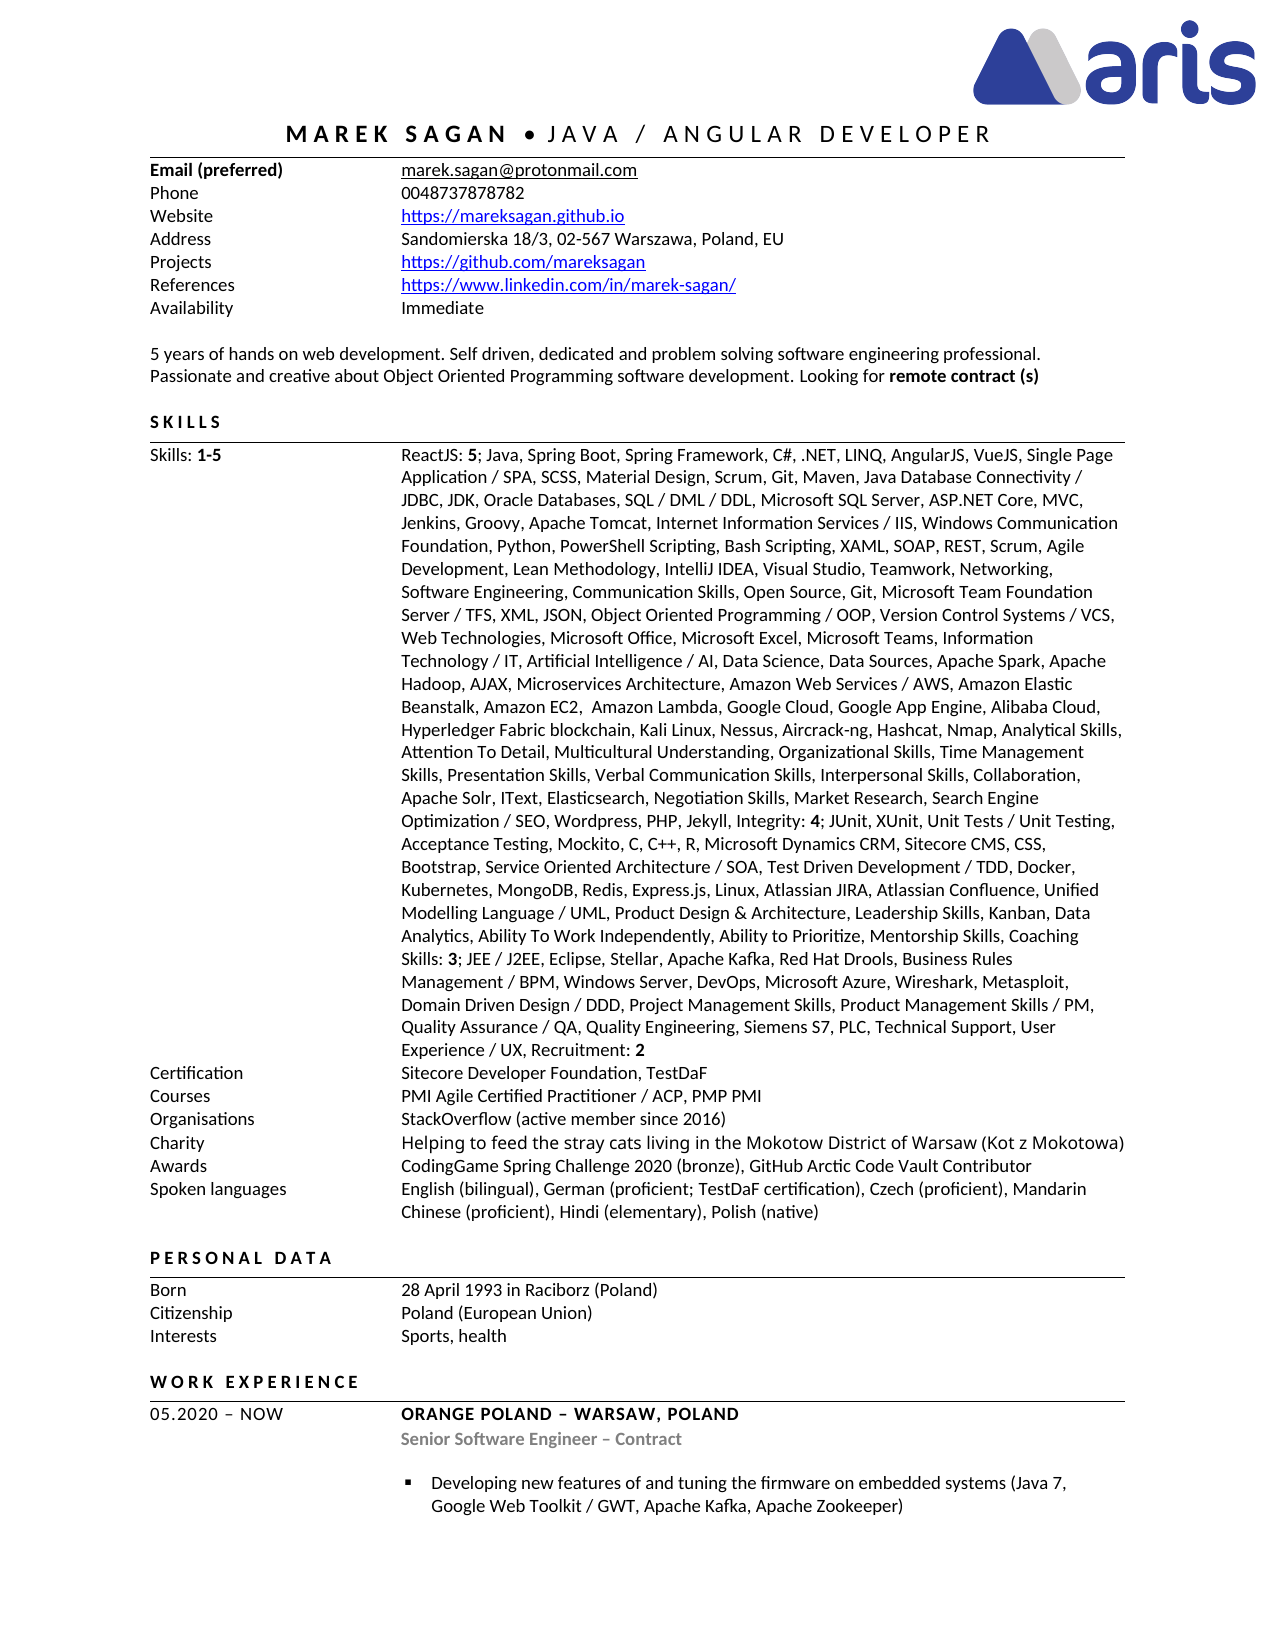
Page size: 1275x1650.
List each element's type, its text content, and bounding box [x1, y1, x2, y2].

text Organisations StackOverflow (active member since 2016) [150, 1107, 1125, 1130]
text Availability Immediate [150, 296, 1125, 319]
text Interests Sports, health [150, 1324, 1125, 1347]
text Certification Sitecore Developer Foundation, TestDaF [150, 1062, 1125, 1084]
text Email (preferred) marek.sagan@protonmail.com [150, 158, 1125, 181]
text Skills: 1-5 ReactJS: 5; Java, Spring Boot, Spring Framework, C#, .NET, LINQ, AngularJS, VueJS, Single Page Application / SPA, SCSS, Material Design, Scrum, Git, Maven, Java Database Connectivity / JDBC, JDK, Oracle Databases, SQL / DML / DDL, Microsoft SQL Server, ASP.NET Core, MVC, Jenkins, Groovy, Apache Tomcat, Internet Information Services / IIS, Windows Communication Foundation, Python, PowerShell Scripting, Bash Scripting, XAML, SOAP, REST, Scrum, Agile Development, Lean Methodology, IntelliJ IDEA, Visual Studio, Teamwork, Networking, Software Engineering, Communication Skills, Open Source, Git, Microsoft Team Foundation Server / TFS, XML, JSON, Object Oriented Programming / OOP, Version Control Systems / VCS, Web Technologies, Microsoft Office, Microsoft Excel, Microsoft Teams, Information Technology / IT, Artificial Intelligence / AI, Data Science, Data Sources, Apache Spark, Apache Hadoop, AJAX, Microservices Architecture, Amazon Web Services / AWS, Amazon Elastic Beanstalk, Amazon EC2, Amazon Lambda, Google Cloud, Google App Engine, Alibaba Cloud, Hyperledger Fabric blockchain, Kali Linux, Nessus, Aircrack-ng, Hashcat, Nmap, Analytical Skills, Attention To Detail, Multicultural Understanding, Organizational Skills, Time Management Skills, Presentation Skills, Verbal Communication Skills, Interpersonal Skills, Collaboration, Apache Solr, IText, Elasticsearch, Negotiation Skills, Market Research, Search Engine Optimization / SEO, Wordpress, PHP, Jekyll, Integrity: 4; JUnit, XUnit, Unit Tests / Unit Testing, Acceptance Testing, Mockito, C, C++, R, Microsoft Dynamics CRM, Sitecore CMS, CSS, Bootstrap, Service Oriented Architecture / SOA, Test Driven Development / TDD, Docker, Kubernetes, MongoDB, Redis, Express.js, Linux, Atlassian JIRA, Atlassian Confluence, Unified Modelling Language / UML, Product Design & Architecture, Leadership Skills, Kanban, Data Analytics, Ability To Work Independently, Ability to Prioritize, Mentorship Skills, Coaching Skills: 3; JEE / J2EE, Eclipse, Stellar, Apache Kafka, Red Hat Drools, Business Rules Management / BPM, Windows Server, DevOps, Microsoft Azure, Wireshark, Metasploit, Domain Driven Design / DDD, Project Management Skills, Product Management Skills / PM, Quality Assurance / QA, Quality Engineering, Siemens S7, PLC, Technical Support, User Experience / UX, Recruitment: 2 [150, 443, 1125, 1062]
text Senior Software Engineer – Contract [150, 1425, 1125, 1450]
text Born 28 April 1993 in Raciborz (Poland) [150, 1278, 1125, 1301]
text 05.2020 – NOW Orange Poland – Warsaw, Poland [150, 1402, 1125, 1425]
subtitle SKILLS [150, 411, 1125, 442]
text Citizenship Poland (European Union) [150, 1301, 1125, 1324]
text Website https://mareksagan.github.io [150, 204, 1125, 227]
text Charity Helping to feed the stray cats living in the Mokotow District of Warsaw (Kot z Mokotowa) [150, 1130, 1125, 1154]
text Courses PMI Agile Certified Practitioner / ACP, PMP PMI [150, 1084, 1125, 1107]
text Address Sandomierska 18/3, 02-567 Warszawa, Poland, EU [150, 227, 1125, 250]
list Developing new features of and tuning the firmware on embedded systems (Java 7, Google Web Toolkit / GWT, Apache Kafka, Apache Zookeeper) [404, 1471, 1125, 1517]
text 5 years of hands on web development. Self driven, dedicated and problem solving software engineering professional. Passionate and creative about Object Oriented Programming software development. Looking for remote contract (s) [150, 342, 1125, 388]
subtitle WORK EXPERIENCE [150, 1370, 1125, 1401]
text Spoken languages English (bilingual), German (proficient; TestDaF certification), Czech (proficient), Mandarin Chinese (proficient), Hindi (elementary), Polish (native) [150, 1177, 1125, 1223]
text Awards CodingGame Spring Challenge 2020 (bronze), GitHub Arctic Code Vault Contributor [150, 1154, 1125, 1177]
text Phone 0048737878782 [150, 181, 1125, 204]
text Projects https://github.com/mareksagan [150, 250, 1125, 273]
subtitle PERSONAL DATA [150, 1246, 1125, 1277]
picture [973, 20, 1256, 105]
text References https://www.linkedin.com/in/marek-sagan/ [150, 273, 1125, 296]
title MAREK SAGAN • JAVA / ANGULAR DEVELOPER [150, 118, 1125, 157]
